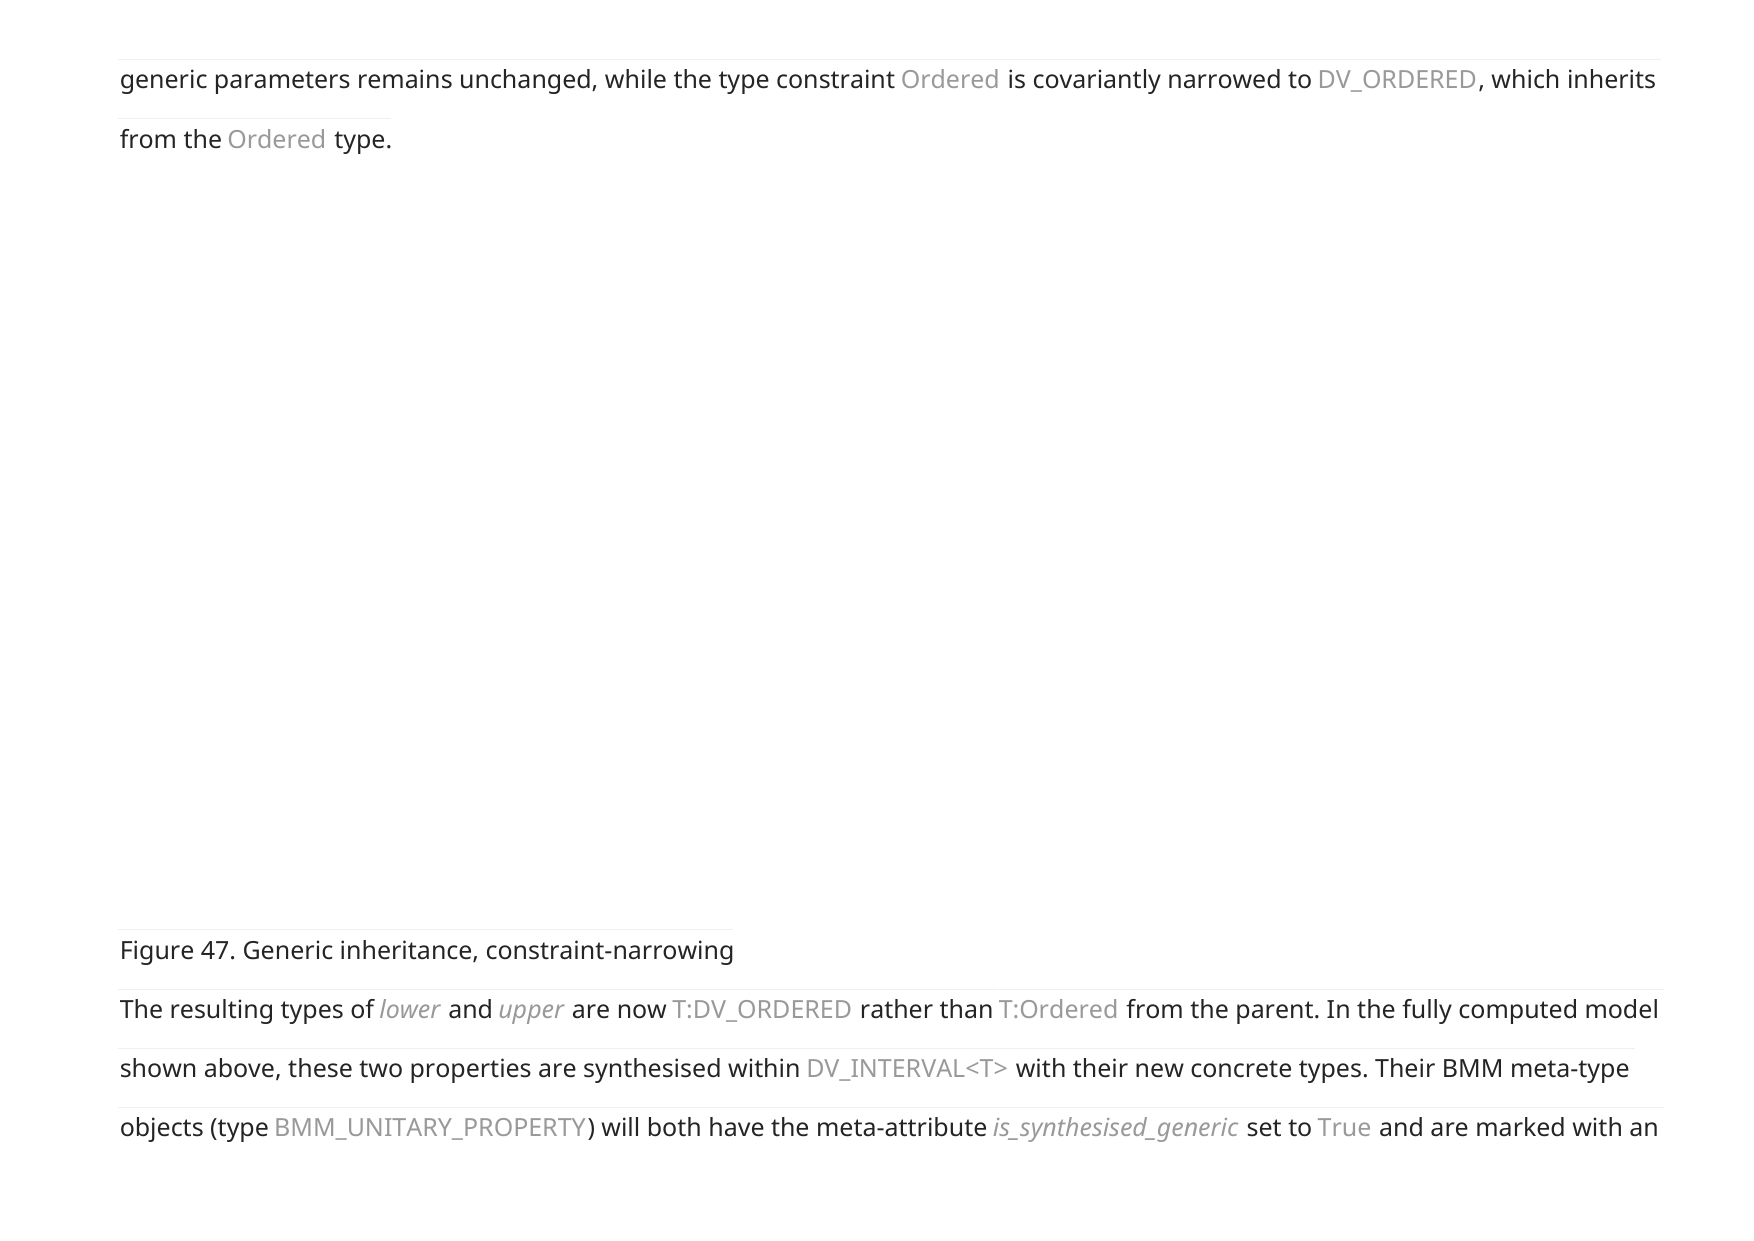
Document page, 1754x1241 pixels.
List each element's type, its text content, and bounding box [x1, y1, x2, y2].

text The following example shows the class DV_INTERVAL<T:DV_ORDERED> inheriting from Interval<T:Ordered>. Here the number of open generic parameters remains unchanged, while the type constraint Ordered is covariantly narrowed to DV_ORDERED, which inherits from the Ordered type. [118, 59, 1695, 155]
text The resulting types of lower and upper are now T:DV_ORDERED rather than T:Ordered from the parent. In the fully computed model shown above, these two properties are synthesised within DV_INTERVAL<T> with their new concrete types. Their BMM meta-type objects (type BMM_UNITARY_PROPERTY) will both have the meta-attribute is_synthesised_generic set to True and are marked with an asterisk within the property view to indicate this. [118, 988, 1695, 1144]
text Figure 47. Generic inheritance, constraint-narrowing [118, 929, 1695, 966]
